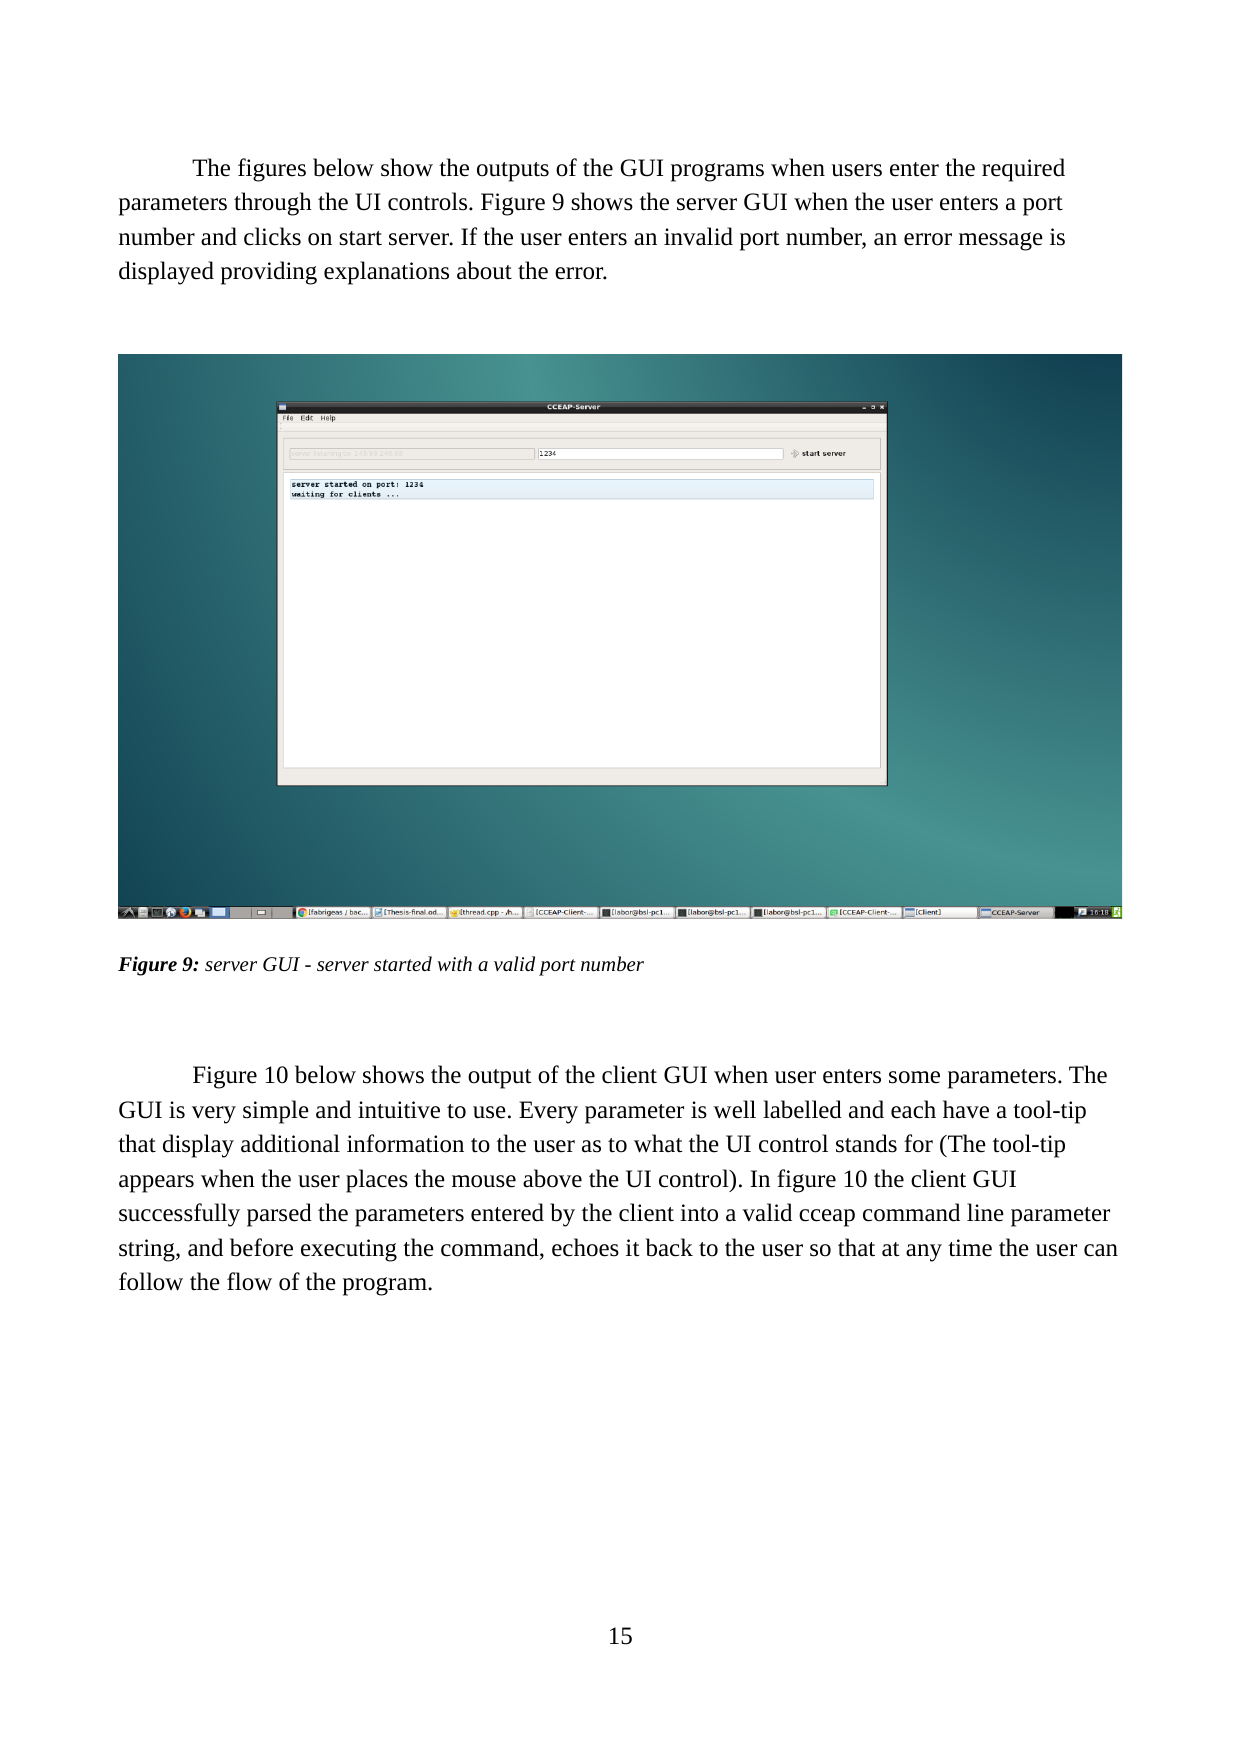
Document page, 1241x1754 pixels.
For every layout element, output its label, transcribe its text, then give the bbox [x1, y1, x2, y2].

text Figure 9: server GUI - server started with a valid port number [118, 952, 1122, 976]
text Figure 10 below shows the output of the client GUI when user enters some parameters. The GUI is very simple and intuitive to use. Every parameter is well labelled and each have a tool-tip that display additional information to the user as to what the UI control stands for (The tool-tip appears when the user places the mouse above the UI control). In figure 10 the client GUI successfully parsed the parameters entered by the client into a valid cceap command line parameter string, and before executing the command, echoes it back to the user so that at any time the user can follow the flow of the program. [118, 1061, 1122, 1296]
text The figures below show the outputs of the GUI programs when users enter the required parameters through the UI controls. Figure 9 shows the server GUI when the user enters a port number and clicks on start server. If the user enters an invalid port number, an error message is displayed providing explanations about the error. [118, 153, 1122, 285]
